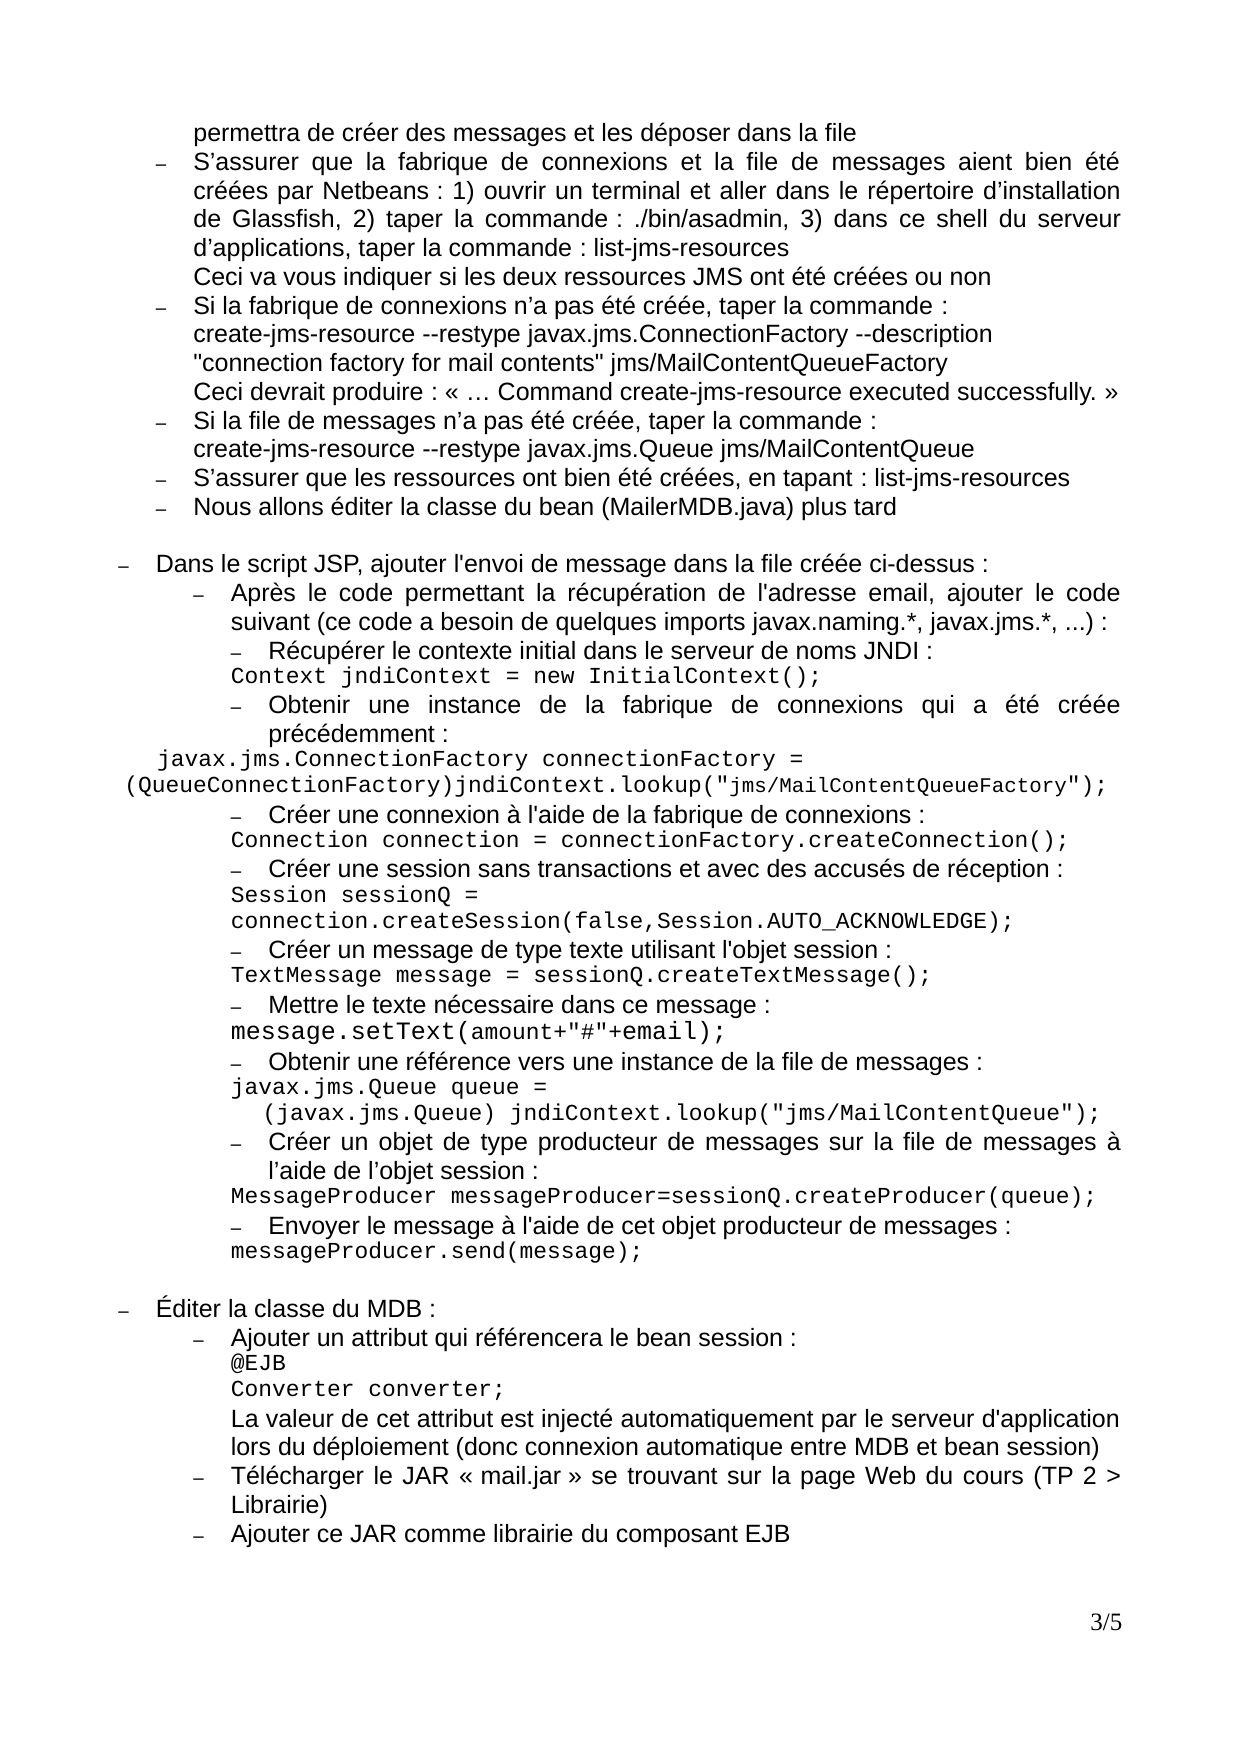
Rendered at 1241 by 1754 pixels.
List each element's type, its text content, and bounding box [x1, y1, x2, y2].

list Éditer la classe du MDB : [118, 1294, 1122, 1323]
list Créer une session sans transactions et avec des accusés de réception : [231, 854, 1122, 883]
list TextMessage message = sessionQ.createTextMessage(); [193, 964, 1122, 990]
list Connection connection = connectionFactory.createConnection(); [193, 828, 1122, 854]
list permettra de créer des messages et les déposer dans la file [156, 118, 1122, 147]
list La valeur de cet attribut est injecté automatiquement par le serveur d'application lors du déploiement (donc connexion automatique entre MDB et bean session) [193, 1404, 1122, 1461]
list S’assurer que les ressources ont bien été créées, en tapant : list-jms-resources [156, 463, 1122, 492]
list Créer un objet de type producteur de messages sur la file de messages à l’aide de l’objet session : [231, 1127, 1122, 1185]
list Dans le script JSP, ajouter l'envoi de message dans la file créée ci-dessus : [118, 549, 1122, 578]
list Obtenir une référence vers une instance de la file de messages : [231, 1047, 1122, 1076]
list create-jms-resource --restype javax.jms.ConnectionFactory --description "connection factory for mail contents" jms/MailContentQueueFactory [156, 319, 1122, 377]
list Ajouter un attribut qui référencera le bean session : [193, 1323, 1122, 1352]
list Obtenir une instance de la fabrique de connexions qui a été créée précédemment : [231, 690, 1122, 748]
list Si la fabrique de connexions n’a pas été créée, taper la commande : [156, 291, 1122, 319]
list Converter converter; [193, 1378, 1122, 1404]
list Créer une connexion à l'aide de la fabrique de connexions : [231, 800, 1122, 828]
list MessageProducer messageProducer=sessionQ.createProducer(queue); [193, 1185, 1122, 1211]
list connection.createSession(false,Session.AUTO_ACKNOWLEDGE); [193, 909, 1122, 935]
list Après le code permettant la récupération de l'adresse email, ajouter le code suivant (ce code a besoin de quelques imports javax.naming.*, javax.jms.*, ...) : [193, 578, 1122, 636]
list @EJB [193, 1352, 1122, 1378]
list S’assurer que la fabrique de connexions et la file de messages aient bien été créées par Netbeans : 1) ouvrir un terminal et aller dans le répertoire d’installation de Glassfish, 2) taper la commande : ./bin/asadmin, 3) dans ce shell du serveur d’applications, taper la commande : list-jms-resources [156, 147, 1122, 262]
list javax.jms.Queue queue = [193, 1076, 1122, 1101]
list Ajouter ce JAR comme librairie du composant EJB [193, 1519, 1122, 1547]
list Télécharger le JAR « mail.jar » se trouvant sur la page Web du cours (TP 2 > Librairie) [193, 1461, 1122, 1519]
list Créer un message de type texte utilisant l'objet session : [231, 935, 1122, 964]
list Ceci devrait produire : « … Command create-jms-resource executed successfully. » [156, 377, 1122, 406]
list Envoyer le message à l'aide de cet objet producteur de messages : [231, 1211, 1122, 1239]
list Si la file de messages n’a pas été créée, taper la commande : [156, 406, 1122, 434]
list Session sessionQ = [193, 883, 1122, 909]
list messageProducer.send(message); [193, 1239, 1122, 1266]
list javax.jms.ConnectionFactory connectionFactory = [119, 748, 1122, 774]
list Nous allons éditer la classe du bean (MailerMDB.java) plus tard [156, 492, 1122, 521]
list message.setText(amount+"#"+email); [193, 1018, 1122, 1047]
list (QueueConnectionFactory)jndiContext.lookup("jms/MailContentQueueFactory"); [45, 774, 1122, 800]
list Ceci va vous indiquer si les deux ressources JMS ont été créées ou non [156, 262, 1122, 291]
list Context jndiContext = new InitialContext(); [193, 664, 1122, 690]
list create-jms-resource --restype javax.jms.Queue jms/MailContentQueue [156, 434, 1122, 463]
text (javax.jms.Queue) jndiContext.lookup("jms/MailContentQueue"); [118, 1101, 1122, 1127]
list Mettre le texte nécessaire dans ce message : [231, 990, 1122, 1018]
list Récupérer le contexte initial dans le serveur de noms JNDI : [231, 636, 1122, 664]
